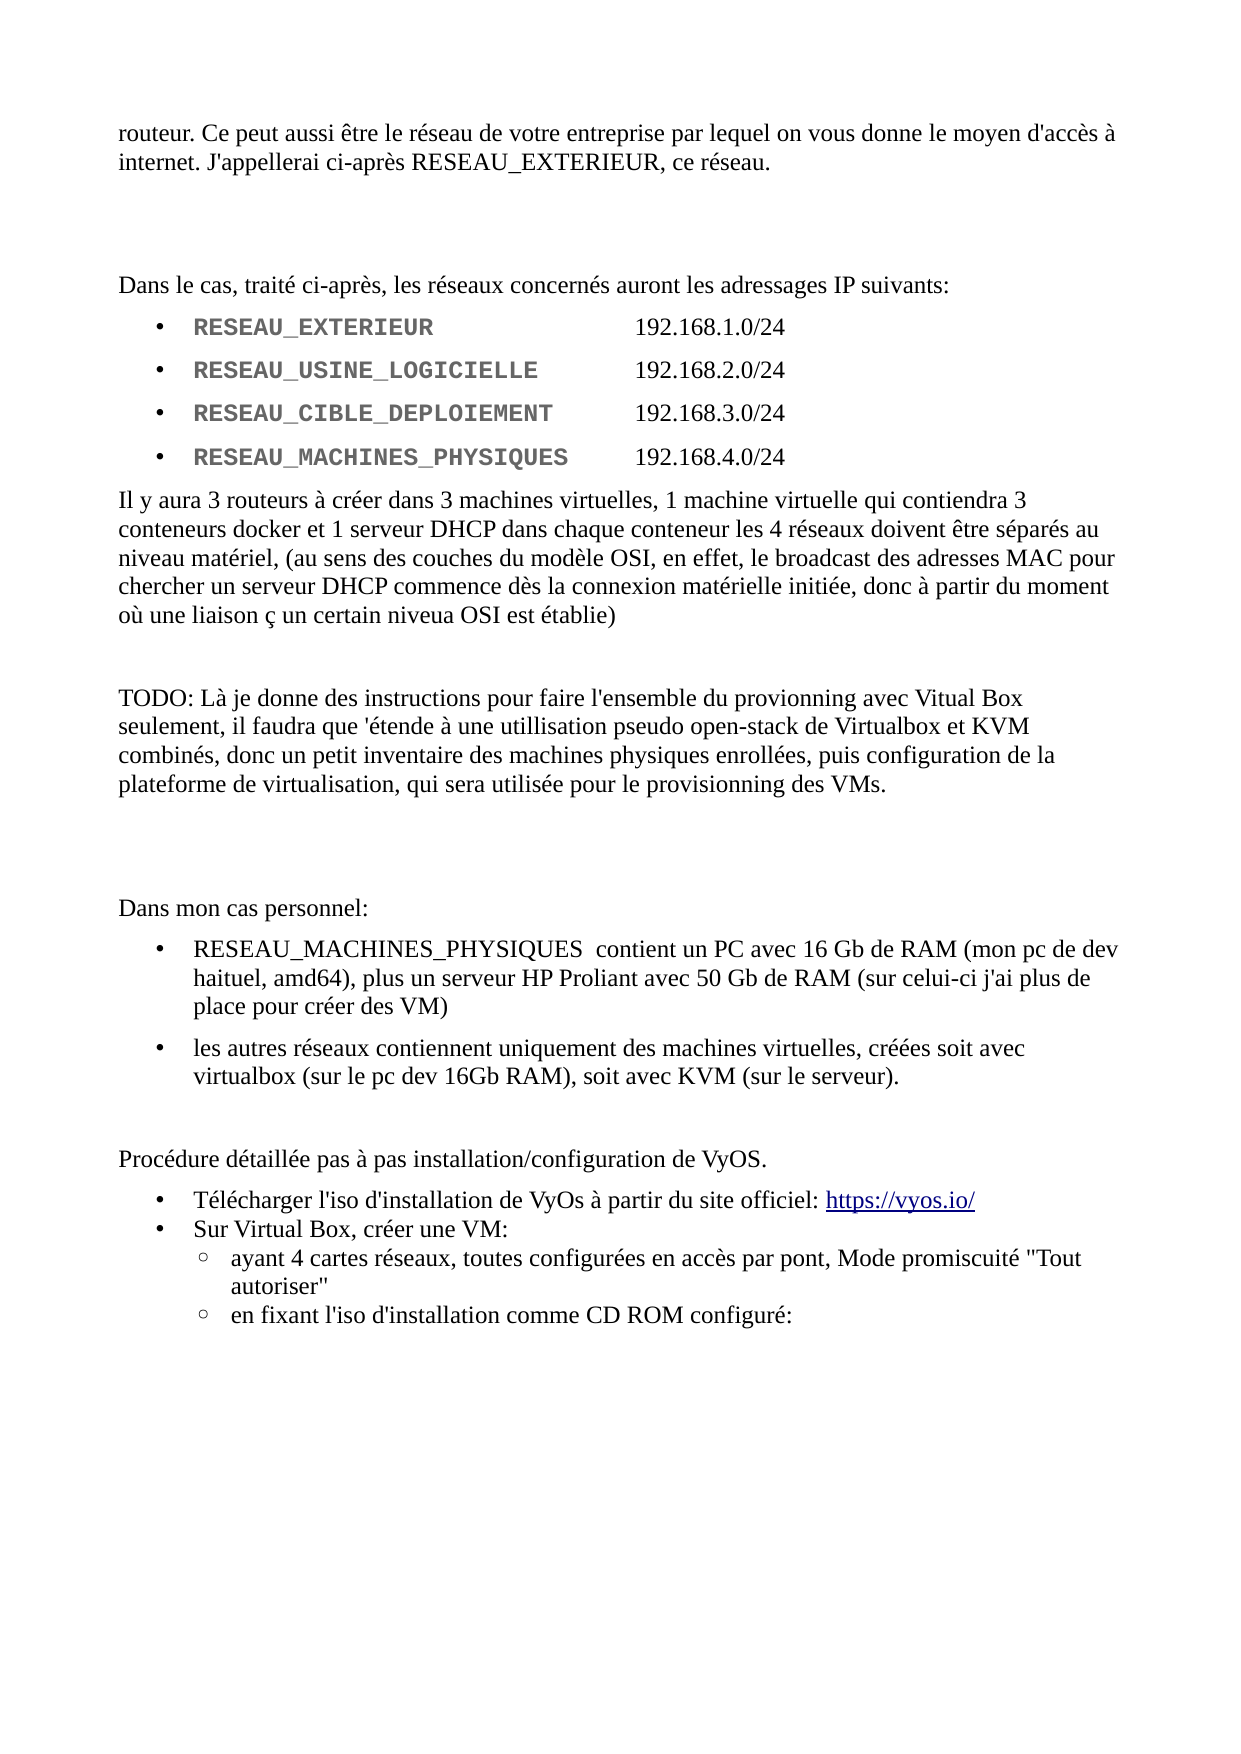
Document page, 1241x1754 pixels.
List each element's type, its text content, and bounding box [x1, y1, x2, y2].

text routeur. Ce peut aussi être le réseau de votre entreprise par lequel on vous donne le moyen d'accès à internet. J'appellerai ci-après RESEAU_EXTERIEUR, ce réseau. [118, 118, 1122, 176]
text Procédure détaillée pas à pas installation/configuration de VyOS. [118, 1144, 1122, 1173]
list les autres réseaux contiennent uniquement des machines virtuelles, créées soit avec virtualbox (sur le pc dev 16Gb RAM), soit avec KVM (sur le serveur). [156, 1033, 1122, 1090]
list en fixant l'iso d'installation comme CD ROM configuré: [193, 1300, 1122, 1329]
list Sur Virtual Box, créer une VM: [156, 1214, 1122, 1243]
text Il y aura 3 routeurs à créer dans 3 machines virtuelles, 1 machine virtuelle qui contiendra 3 conteneurs docker et 1 serveur DHCP dans chaque conteneur les 4 réseaux doivent être séparés au niveau matériel, (au sens des couches du modèle OSI, en effet, le broadcast des adresses MAC pour chercher un serveur DHCP commence dès la connexion matérielle initiée, donc à partir du moment où une liaison ç un certain niveua OSI est établie) [118, 485, 1122, 629]
text Dans mon cas personnel: [118, 893, 1122, 921]
list RESEAU_MACHINES_PHYSIQUES contient un PC avec 16 Gb de RAM (mon pc de dev haituel, amd64), plus un serveur HP Proliant avec 50 Gb de RAM (sur celui-ci j'ai plus de place pour créer des VM) [156, 934, 1122, 1020]
list Télécharger l'iso d'installation de VyOs à partir du site officiel: https://vyos.io/ [156, 1185, 1122, 1214]
text Dans le cas, traité ci-après, les réseaux concernés auront les adressages IP suivants: [118, 271, 1122, 299]
list RESEAU_EXTERIEUR 192.168.1.0/24 [156, 312, 1122, 343]
list RESEAU_MACHINES_PHYSIQUES 192.168.4.0/24 [156, 442, 1122, 473]
list ayant 4 cartes réseaux, toutes configurées en accès par pont, Mode promiscuité "Tout autoriser" [193, 1243, 1122, 1300]
text TODO: Là je donne des instructions pour faire l'ensemble du provionning avec Vitual Box seulement, il faudra que 'étende à une utillisation pseudo open-stack de Virtualbox et KVM combinés, donc un petit inventaire des machines physiques enrollées, puis configuration de la plateforme de virtualisation, qui sera utilisée pour le provisionning des VMs. [118, 683, 1122, 798]
list RESEAU_USINE_LOGICIELLE 192.168.2.0/24 [156, 355, 1122, 386]
list RESEAU_CIBLE_DEPLOIEMENT 192.168.3.0/24 [156, 398, 1122, 429]
